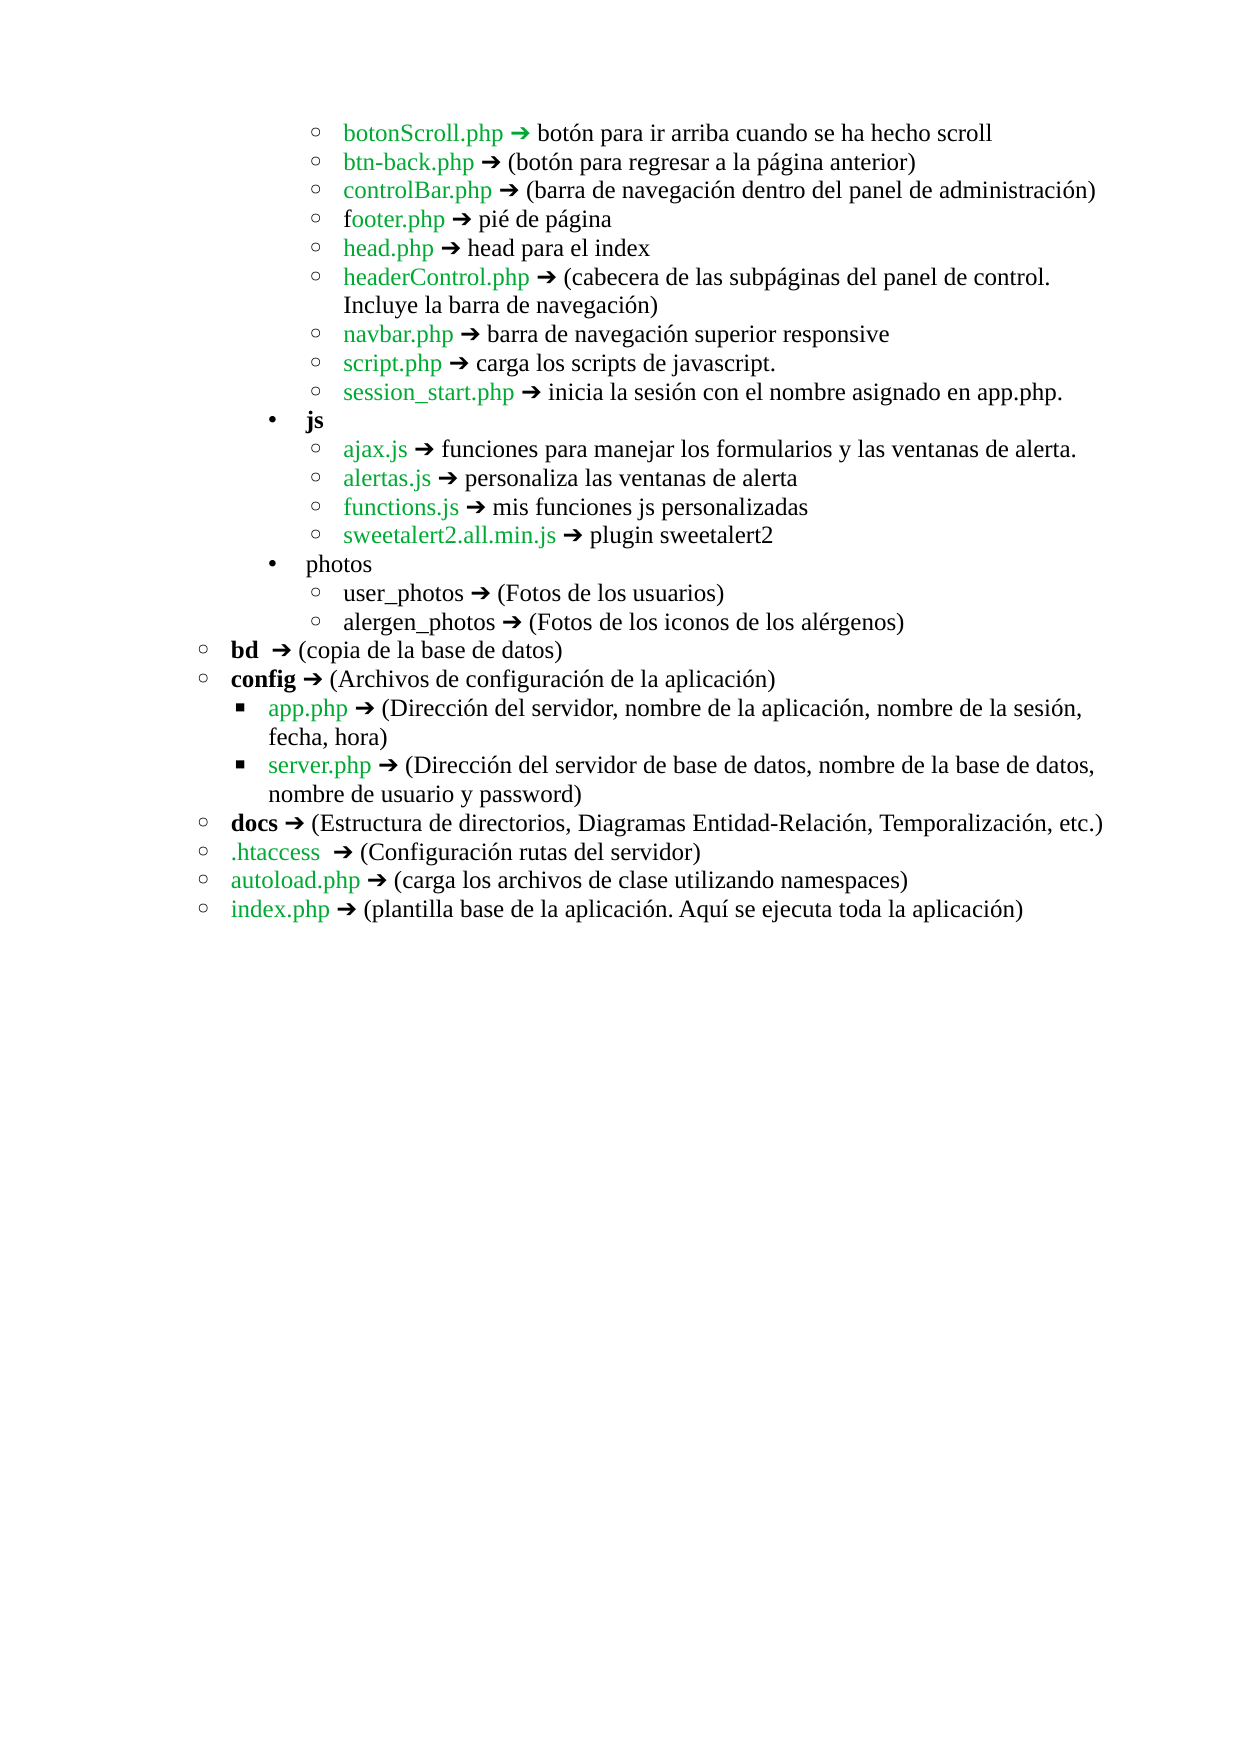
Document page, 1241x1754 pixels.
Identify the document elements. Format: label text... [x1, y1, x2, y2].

list btn-back.php ➔ (botón para regresar a la página anterior) [306, 147, 1122, 176]
list sweetalert2.all.min.js ➔ plugin sweetalert2 [306, 521, 1122, 549]
list app.php ➔ (Dirección del servidor, nombre de la aplicación, nombre de la sesión, fecha, hora) [231, 693, 1122, 751]
list head.php ➔ head para el index [306, 233, 1122, 262]
list footer.php ➔ pié de página [306, 204, 1122, 233]
list bd ➔ (copia de la base de datos) [193, 636, 1122, 664]
list headerControl.php ➔ (cabecera de las subpáginas del panel de control. Incluye la barra de navegación) [306, 262, 1122, 319]
list server.php ➔ (Dirección del servidor de base de datos, nombre de la base de datos, nombre de usuario y password) [231, 751, 1122, 808]
list .htaccess ➔ (Configuración rutas del servidor) [193, 837, 1122, 866]
list js [268, 406, 1122, 434]
list autoload.php ➔ (carga los archivos de clase utilizando namespaces) [193, 866, 1122, 894]
list navbar.php ➔ barra de navegación superior responsive [306, 319, 1122, 348]
list controlBar.php ➔ (barra de navegación dentro del panel de administración) [306, 176, 1122, 204]
list photos [268, 549, 1122, 578]
list alertas.js ➔ personaliza las ventanas de alerta [306, 463, 1122, 492]
list botonScroll.php ➔ botón para ir arriba cuando se ha hecho scroll [306, 118, 1122, 147]
list alergen_photos ➔ (Fotos de los iconos de los alérgenos) [306, 607, 1122, 636]
list index.php ➔ (plantilla base de la aplicación. Aquí se ejecuta toda la aplicación) [193, 894, 1122, 923]
list user_photos ➔ (Fotos de los usuarios) [306, 578, 1122, 607]
list config ➔ (Archivos de configuración de la aplicación) [193, 664, 1122, 693]
list functions.js ➔ mis funciones js personalizadas [306, 492, 1122, 521]
list docs ➔ (Estructura de directorios, Diagramas Entidad-Relación, Temporalización, etc.) [193, 808, 1122, 837]
list session_start.php ➔ inicia la sesión con el nombre asignado en app.php. [306, 377, 1122, 406]
list ajax.js ➔ funciones para manejar los formularios y las ventanas de alerta. [306, 434, 1122, 463]
list script.php ➔ carga los scripts de javascript. [306, 348, 1122, 377]
